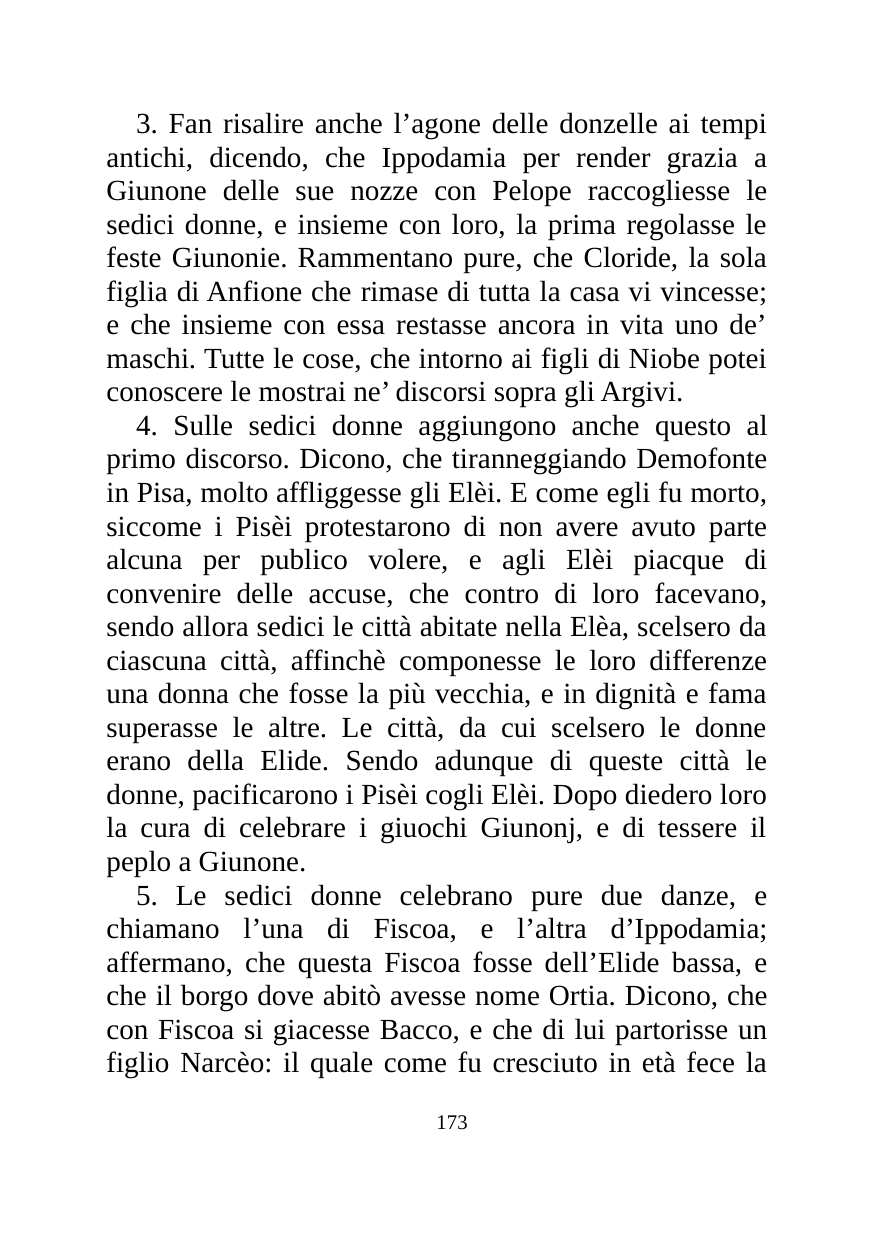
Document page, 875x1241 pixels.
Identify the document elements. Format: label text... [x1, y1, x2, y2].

text 3. Fan risalire anche l’agone delle donzelle ai tempi antichi, dicendo, che Ippodamia per render grazia a Giunone delle sue nozze con Pelope raccogliesse le sedici donne, e insieme con loro, la prima regolasse le feste Giunonie. Rammentano pure, che Cloride, la sola figlia di Anfione che rimase di tutta la casa vi vincesse; e che insieme con essa restasse ancora in vita uno de’ maschi. Tutte le cose, che intorno ai figli di Niobe potei conoscere le mostrai ne’ discorsi sopra gli Argivi. [106, 106, 768, 408]
text 4. Sulle sedici donne aggiungono anche questo al primo discorso. Dicono, che tiranneggiando Demofonte in Pisa, molto affliggesse gli Elèi. E come egli fu morto, siccome i Pisèi protestarono di non avere avuto parte alcuna per publico volere, e agli Elèi piacque di convenire delle accuse, che contro di loro facevano, sendo allora sedici le città abitate nella Elèa, scelsero da ciascuna città, affinchè componesse le loro differenze una donna che fosse la più vecchia, e in dignità e fama superasse le altre. Le città, da cui scelsero le donne erano della Elide. Sendo adunque di queste città le donne, pacificarono i Pisèi cogli Elèi. Dopo diedero loro la cura di celebrare i giuochi Giunonj, e di tessere il peplo a Giunone. [106, 408, 768, 878]
text 5. Le sedici donne celebrano pure due danze, e chiamano l’una di Fiscoa, e l’altra d’Ippodamia; affermano, che questa Fiscoa fosse dell’Elide bassa, e che il borgo dove abitò avesse nome Ortia. Dicono, che con Fiscoa si giacesse Bacco, e che di lui partorisse un figlio Narcèo: il quale come fu cresciuto in età fece la [106, 878, 768, 1079]
